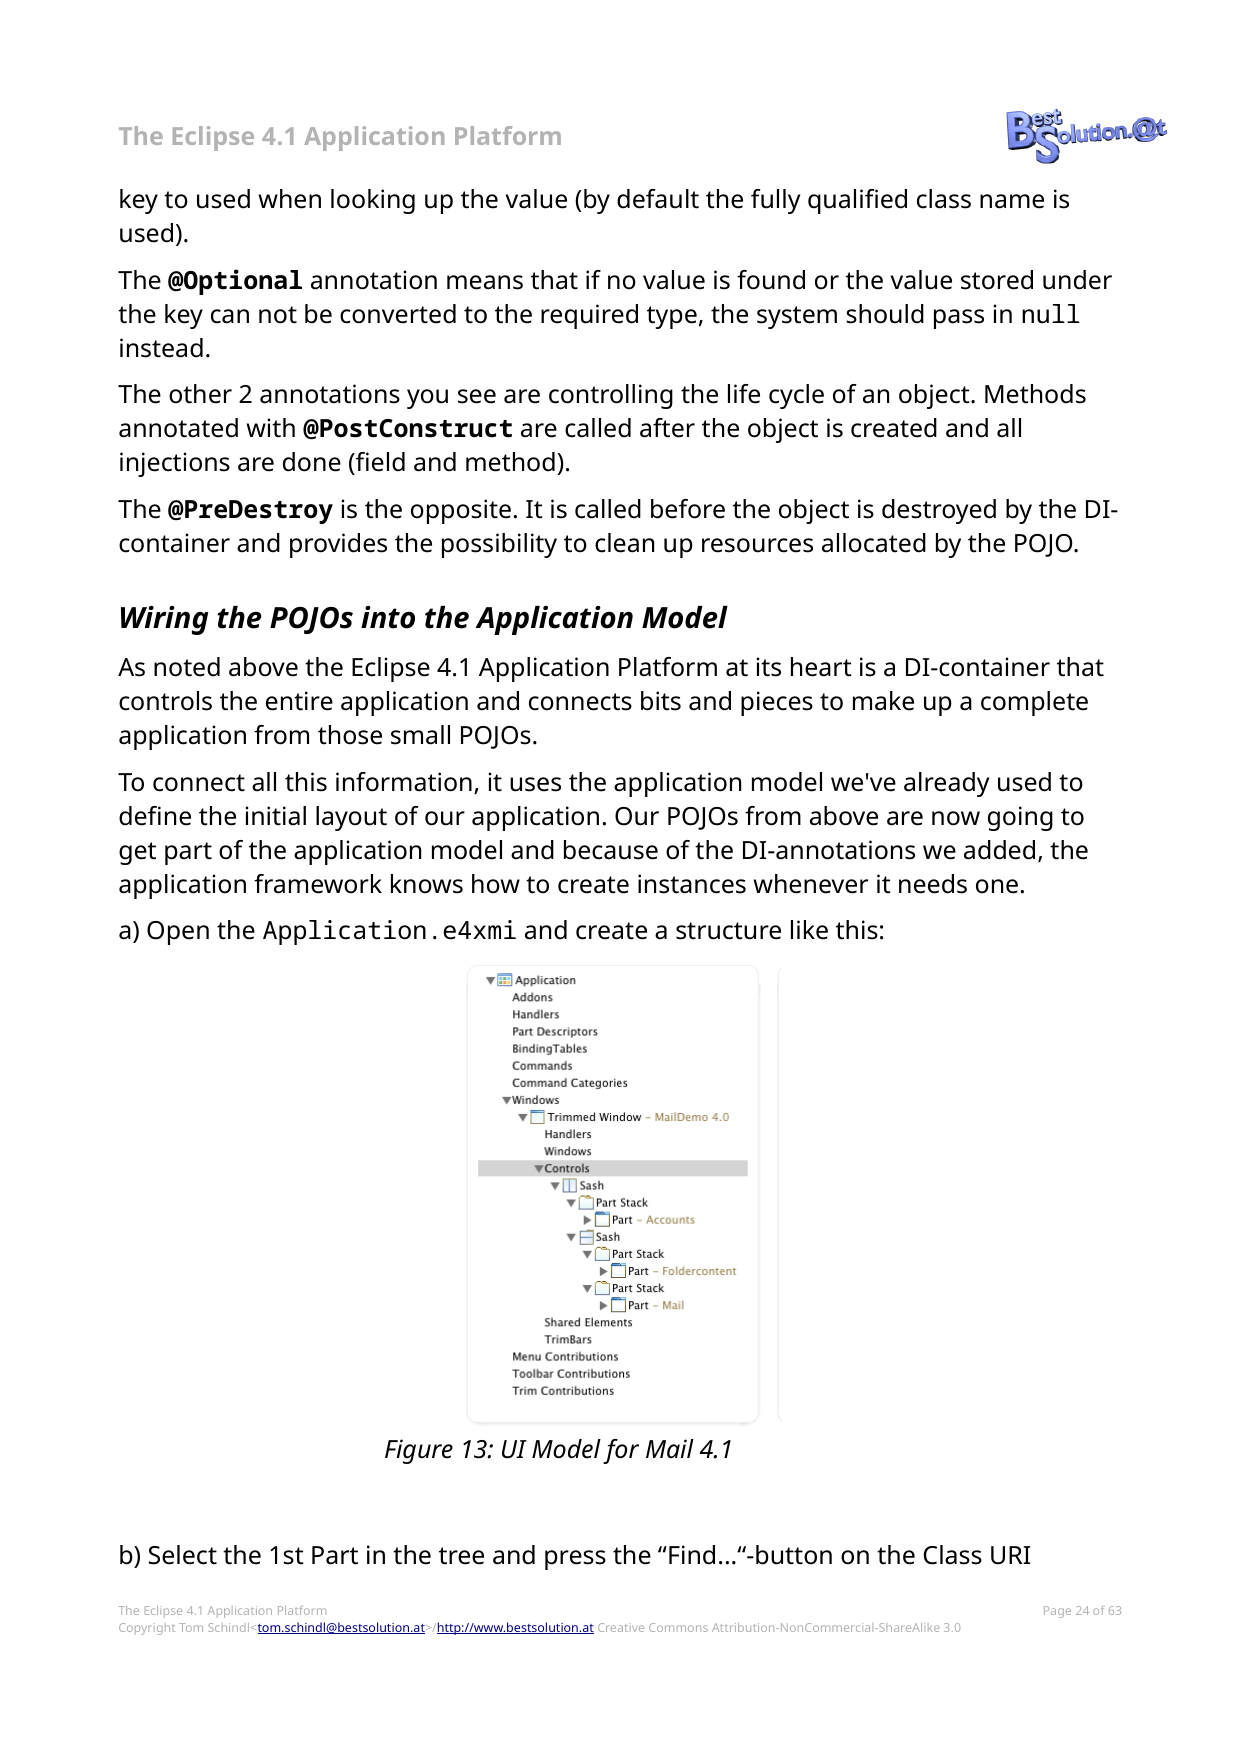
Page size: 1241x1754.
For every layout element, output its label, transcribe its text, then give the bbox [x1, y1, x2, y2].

text a) Open the Application.e4xmi and create a structure like this: [118, 913, 1122, 947]
picture [458, 959, 782, 1432]
text Figure 13: UI Model for Mail 4.1 [384, 1432, 856, 1466]
text As noted above the Eclipse 4.1 Application Platform at its heart is a DI-container that controls the entire application and connects bits and pieces to make up a complete application from those small POJOs. [118, 649, 1122, 752]
text The @Optional annotation means that if no value is found or the value stored under the key can not be converted to the required type, the system should pass in null instead. [118, 262, 1122, 364]
picture [1002, 101, 1181, 191]
text b) Select the 1st Part in the tree and press the “Find...“-button on the Class URI [118, 1537, 1122, 1572]
text The @PreDestroy is the opposite. It is called before the object is destroyed by the DI-container and provides the possibility to clean up resources allocated by the POJO. [118, 492, 1122, 560]
text To connect all this information, it uses the application model we've already used to define the initial layout of our application. Our POJOs from above are now going to get part of the application model and because of the DI-annotations we added, the application framework knows how to create instances whenever it needs one. [118, 764, 1122, 900]
text The other 2 annotations you see are controlling the life cycle of an object. Methods annotated with @PostConstruct are called after the object is created and all injections are done (field and method). [118, 377, 1122, 479]
text key to used when looking up the value (by default the fully qualified class name is used). [118, 182, 1122, 250]
subtitle Wiring the POJOs into the Application Model [118, 597, 1122, 637]
